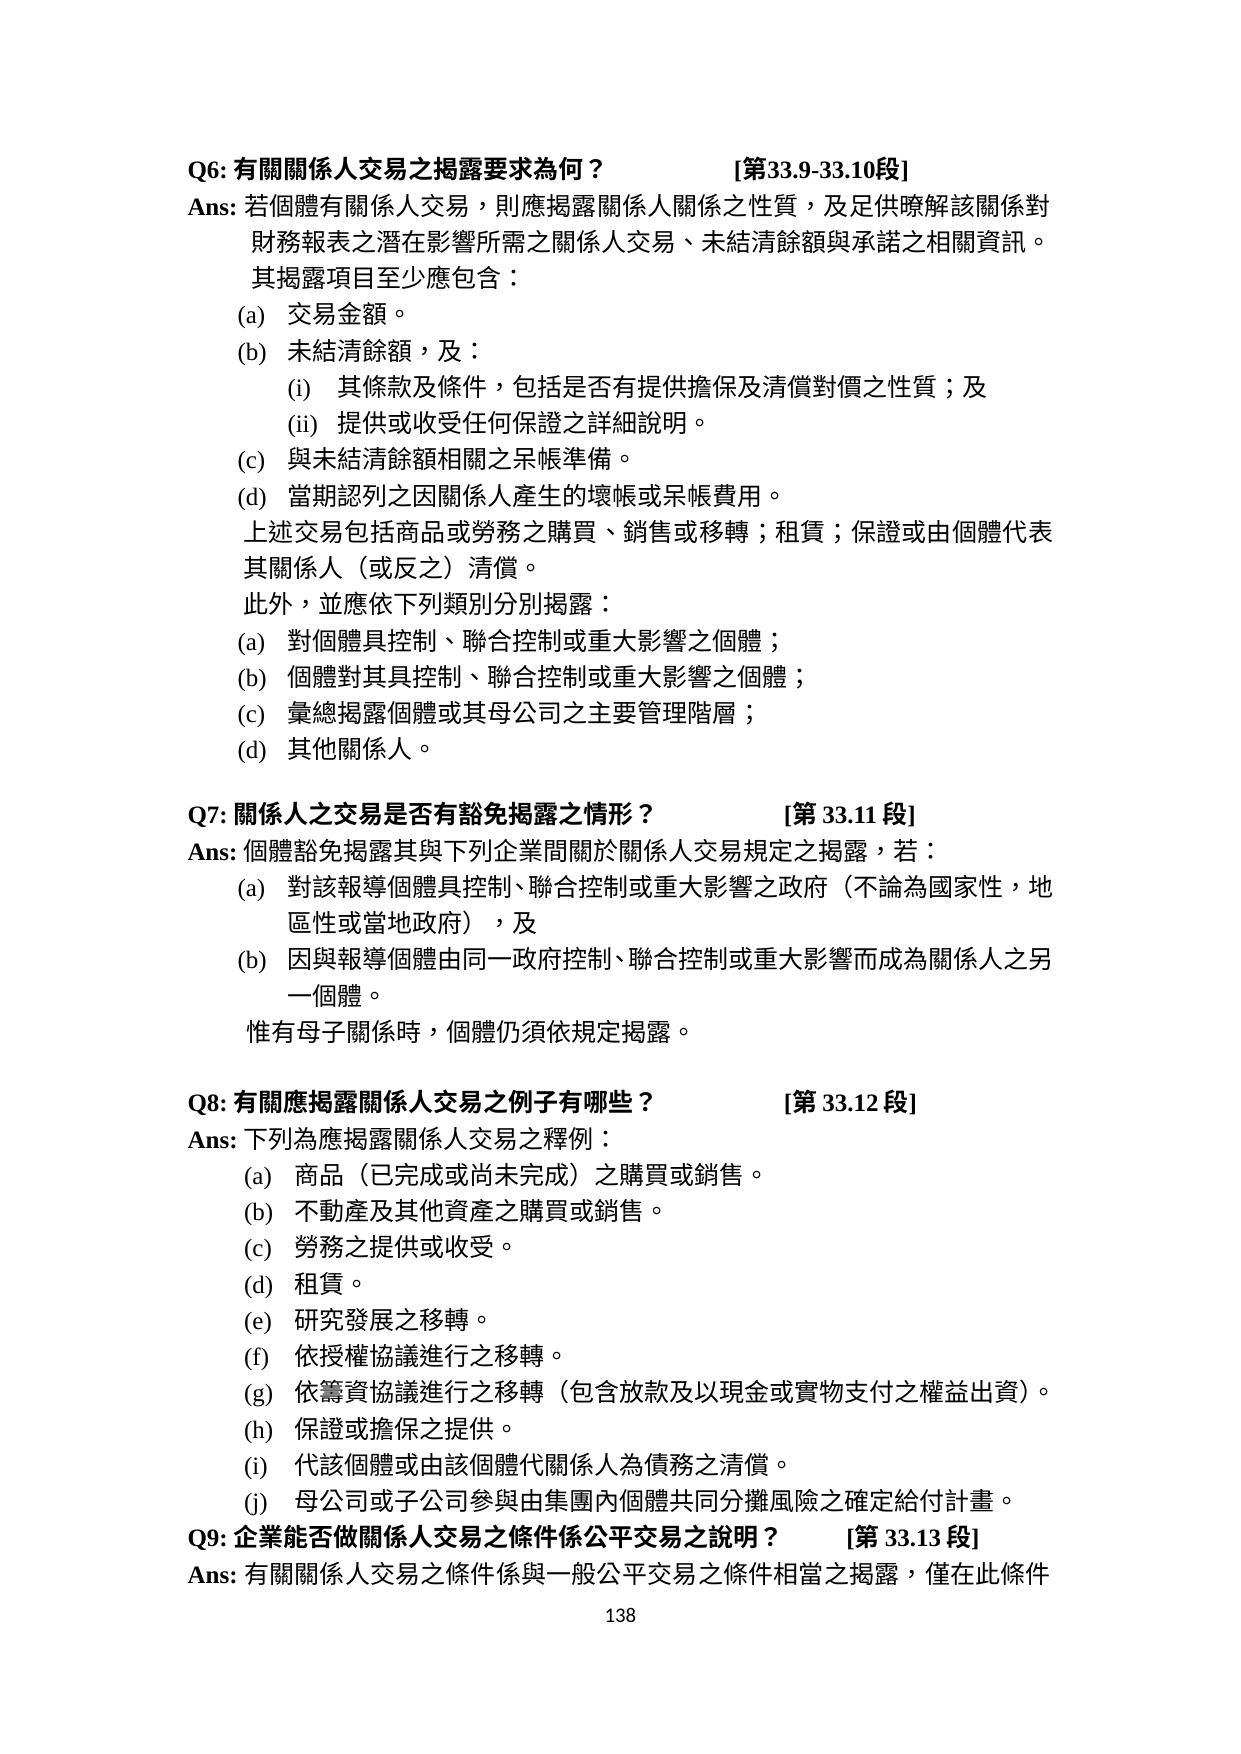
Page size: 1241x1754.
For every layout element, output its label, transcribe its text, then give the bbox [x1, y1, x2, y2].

list 依籌資協議進行之移轉（包含放款及以現金或實物支付之權益出資）。 [244, 1373, 1053, 1409]
text Ans: 個體豁免揭露其與下列企業間關於關係人交易規定之揭露，若： [187, 831, 1053, 867]
list 交易金額。 [237, 295, 1053, 331]
text Q6: 有關關係人交易之揭露要求為何？ [第33.9-33.10段] [187, 150, 1053, 186]
text 此外，並應依下列類別分別揭露： [243, 585, 1053, 621]
text Q8: 有關應揭露關係人交易之例子有哪些？ [第33.12段] [187, 1083, 1053, 1119]
list 不動產及其他資產之購買或銷售。 [244, 1192, 1053, 1228]
text 上述交易包括商品或勞務之購買、銷售或移轉；租賃；保證或由個體代表其關係人（或反之）清償。 [243, 512, 1053, 585]
list 依授權協議進行之移轉。 [244, 1337, 1053, 1373]
text 惟有母子關係時，個體仍須依規定揭露。 [247, 1012, 1053, 1049]
list 租賃。 [244, 1264, 1053, 1300]
text Q9: 企業能否做關係人交易之條件係公平交易之說明？ [第33.13段] [187, 1518, 1053, 1554]
list 母公司或子公司參與由集團內個體共同分攤風險之確定給付計畫。 [244, 1482, 1053, 1518]
text Q7: 關係人之交易是否有豁免揭露之情形？ [第33.11段] [187, 795, 1053, 831]
list 與未結清餘額相關之呆帳準備。 [237, 440, 1053, 476]
list 保證或擔保之提供。 [244, 1409, 1053, 1445]
list 代該個體或由該個體代關係人為債務之清償。 [244, 1445, 1053, 1482]
list 未結清餘額，及： [237, 331, 1053, 367]
list 其條款及條件，包括是否有提供擔保及清償對價之性質；及 [287, 367, 1053, 404]
list 彙總揭露個體或其母公司之主要管理階層； [237, 694, 1053, 730]
list 其他關係人。 [237, 730, 1053, 766]
list 對個體具控制、聯合控制或重大影響之個體； [237, 621, 1053, 657]
list 商品（已完成或尚未完成）之購買或銷售。 [244, 1155, 1053, 1192]
list 對該報導個體具控制、聯合控制或重大影響之政府（不論為國家性，地區性或當地政府），及 [237, 867, 1053, 940]
list 勞務之提供或收受。 [244, 1228, 1053, 1264]
list 個體對其具控制、聯合控制或重大影響之個體； [237, 657, 1053, 694]
list 提供或收受任何保證之詳細說明。 [287, 404, 1053, 440]
text Ans: 下列為應揭露關係人交易之釋例： [187, 1119, 1053, 1155]
text Ans: 若個體有關係人交易，則應揭露關係人關係之性質，及足供暸解該關係對財務報表之潛在影響所需之關係人交易、未結清餘額與承諾之相關資訊。其揭露項目至少應包含： [187, 186, 1053, 295]
list 研究發展之移轉。 [244, 1300, 1053, 1337]
list 因與報導個體由同一政府控制、聯合控制或重大影響而成為關係人之另一個體。 [237, 940, 1053, 1012]
text Ans: 有關關係人交易之條件係與一般公平交易之條件相當之揭露，僅在此條件 [187, 1554, 1053, 1590]
list 當期認列之因關係人產生的壞帳或呆帳費用。 [237, 476, 1053, 512]
